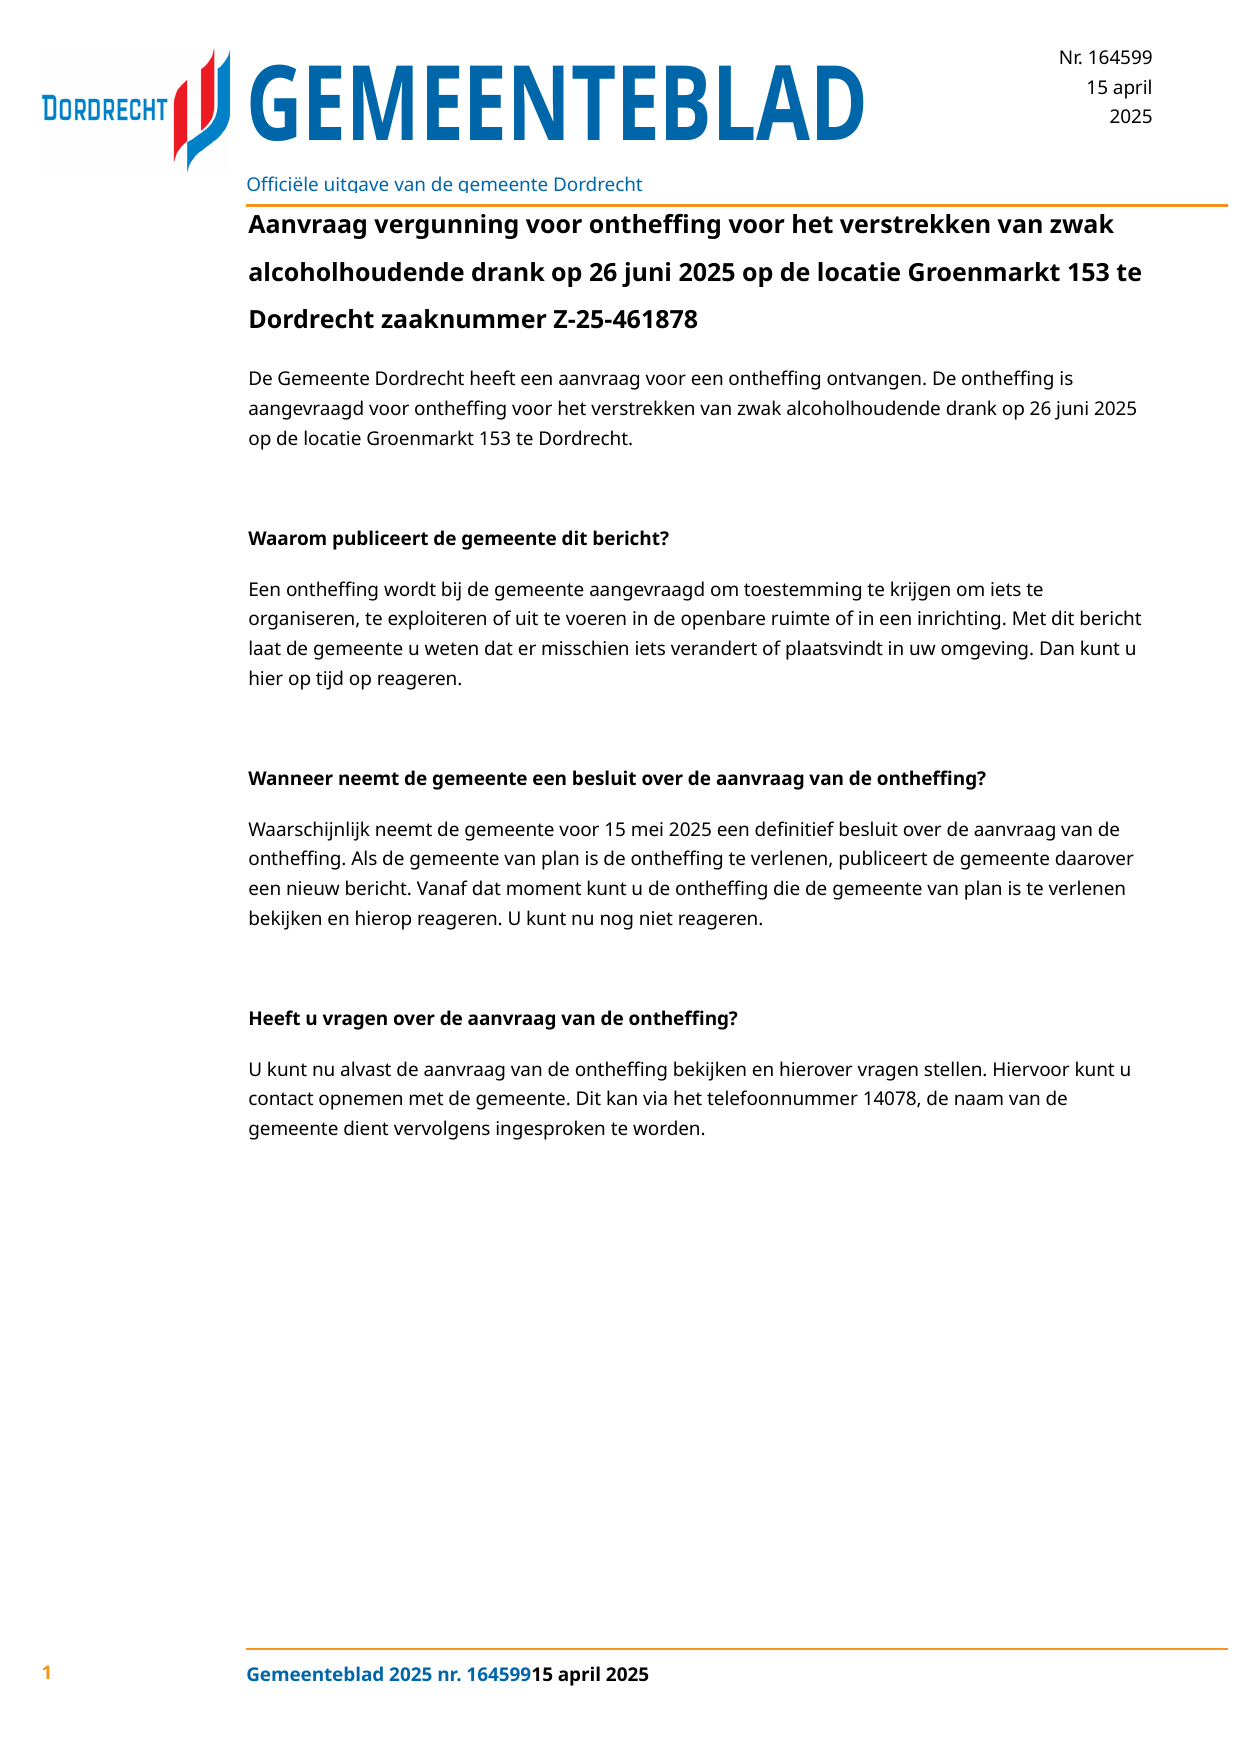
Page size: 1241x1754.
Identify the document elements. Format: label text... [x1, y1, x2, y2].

text U kunt nu alvast de aanvraag van de ontheffing bekijken en hierover vragen stellen. Hiervoor kunt u contact opnemen met de gemeente. Dit kan via het telefoonnummer 14078, de naam van de gemeente dient vervolgens ingesproken te worden. [248, 1056, 1152, 1141]
text Een ontheffing wordt bij de gemeente aangevraagd om toestemming te krijgen om iets te organiseren, te exploiteren of uit te voeren in de openbare ruimte of in een inrichting. Met dit bericht laat de gemeente u weten dat er misschien iets verandert of plaatsvindt in uw omgeving. Dan kunt u hier op tijd op reageren. [248, 576, 1152, 690]
picture [41, 47, 231, 172]
text Wanneer neemt de gemeente een besluit over de aanvraag van de ontheffing? [248, 766, 1152, 791]
text Waarschijnlijk neemt de gemeente voor 15 mei 2025 een definitief besluit over de aanvraag van de ontheffing. Als de gemeente van plan is de ontheffing te verlenen, publiceert de gemeente daarover een nieuw bericht. Vanaf dat moment kunt u de ontheffing die de gemeente van plan is te verlenen bekijken en hierop reageren. U kunt nu nog niet reageren. [248, 816, 1152, 930]
text Waarom publiceert de gemeente dit bericht? [248, 526, 1152, 551]
text Heeft u vragen over de aanvraag van de ontheffing? [248, 1006, 1152, 1031]
text De Gemeente Dordrecht heeft een aanvraag voor een ontheffing ontvangen. De ontheffing is aangevraagd voor ontheffing voor het verstrekken van zwak alcoholhoudende drank op 26 juni 2025 op de locatie Groenmarkt 153 te Dordrecht. [248, 366, 1152, 450]
text Aanvraag vergunning voor ontheffing voor het verstrekken van zwak alcoholhoudende drank op 26 juni 2025 op de locatie Groenmarkt 153 te Dordrecht zaaknummer Z-25-461878 [248, 207, 1152, 336]
